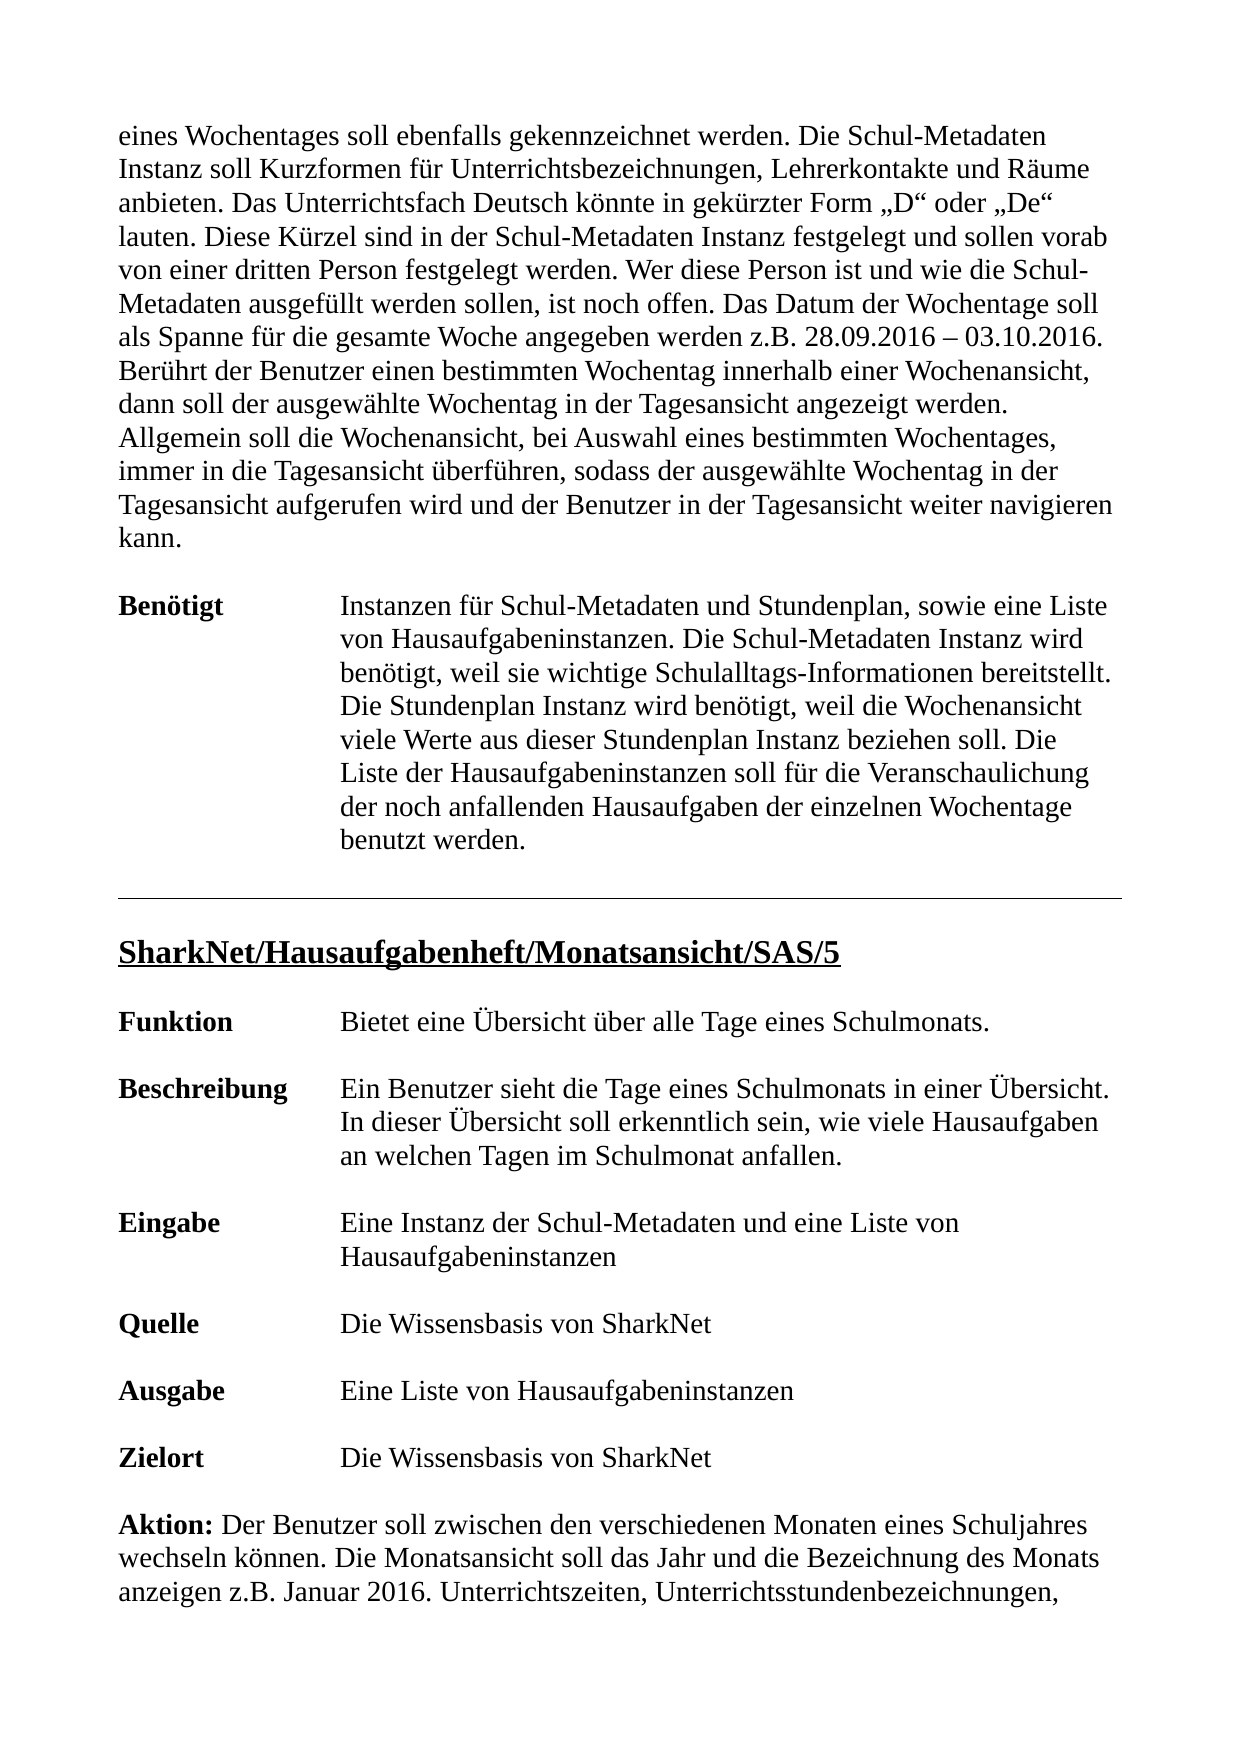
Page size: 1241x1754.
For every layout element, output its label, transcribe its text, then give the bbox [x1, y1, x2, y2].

text In dieser Übersicht soll erkenntlich sein, wie viele Hausaufgaben an welchen Tagen im Schulmonat anfallen. [118, 1104, 1122, 1172]
text Aktion: Der Benutzer soll zwischen den verschiedenen Monaten eines Schuljahres wechseln können. Die Monatsansicht soll das Jahr und die Bezeichnung des Monats anzeigen z.B. Januar 2016. Unterrichtszeiten, Unterrichtsstundenbezeichnungen, [118, 1507, 1122, 1608]
text eines Wochentages soll ebenfalls gekennzeichnet werden. Die Schul-Metadaten Instanz soll Kurzformen für Unterrichtsbezeichnungen, Lehrerkontakte und Räume anbieten. Das Unterrichtsfach Deutsch könnte in gekürzter Form „D“ oder „De“ lauten. Diese Kürzel sind in der Schul-Metadaten Instanz festgelegt und sollen vorab von einer dritten Person festgelegt werden. Wer diese Person ist und wie die Schul-Metadaten ausgefüllt werden sollen, ist noch offen. Das Datum der Wochentage soll als Spanne für die gesamte Woche angegeben werden z.B. 28.09.2016 – 03.10.2016. Berührt der Benutzer einen bestimmten Wochentag innerhalb einer Wochenansicht, dann soll der ausgewählte Wochentag in der Tagesansicht angezeigt werden. Allgemein soll die Wochenansicht, bei Auswahl eines bestimmten Wochentages, immer in die Tagesansicht überführen, sodass der ausgewählte Wochentag in der Tagesansicht aufgerufen wird und der Benutzer in der Tagesansicht weiter navigieren kann. [118, 118, 1122, 554]
text Benötigt Instanzen für Schul-Metadaten und Stundenplan, sowie eine Liste von Hausaufgabeninstanzen. Die Schul-Metadaten Instanz wird benötigt, weil sie wichtige Schulalltags-Informationen bereitstellt. Die Stundenplan Instanz wird benötigt, weil die Wochenansicht viele Werte aus dieser Stundenplan Instanz beziehen soll. Die Liste der Hausaufgabeninstanzen soll für die Veranschaulichung der noch anfallenden Hausaufgaben der einzelnen Wochentage benutzt werden. [118, 588, 1122, 856]
text Beschreibung Ein Benutzer sieht die Tage eines Schulmonats in einer Übersicht. [118, 1071, 1122, 1104]
text Quelle Die Wissensbasis von SharkNet [118, 1306, 1122, 1339]
text Ausgabe Eine Liste von Hausaufgabeninstanzen [118, 1373, 1122, 1406]
text Zielort Die Wissensbasis von SharkNet [118, 1440, 1122, 1473]
text SharkNet/Hausaufgabenheft/Monatsansicht/SAS/5 [118, 932, 1122, 970]
text Eingabe Eine Instanz der Schul-Metadaten und eine Liste von Hausaufgabeninstanzen [118, 1205, 1122, 1272]
text Funktion Bietet eine Übersicht über alle Tage eines Schulmonats. [118, 1004, 1122, 1037]
